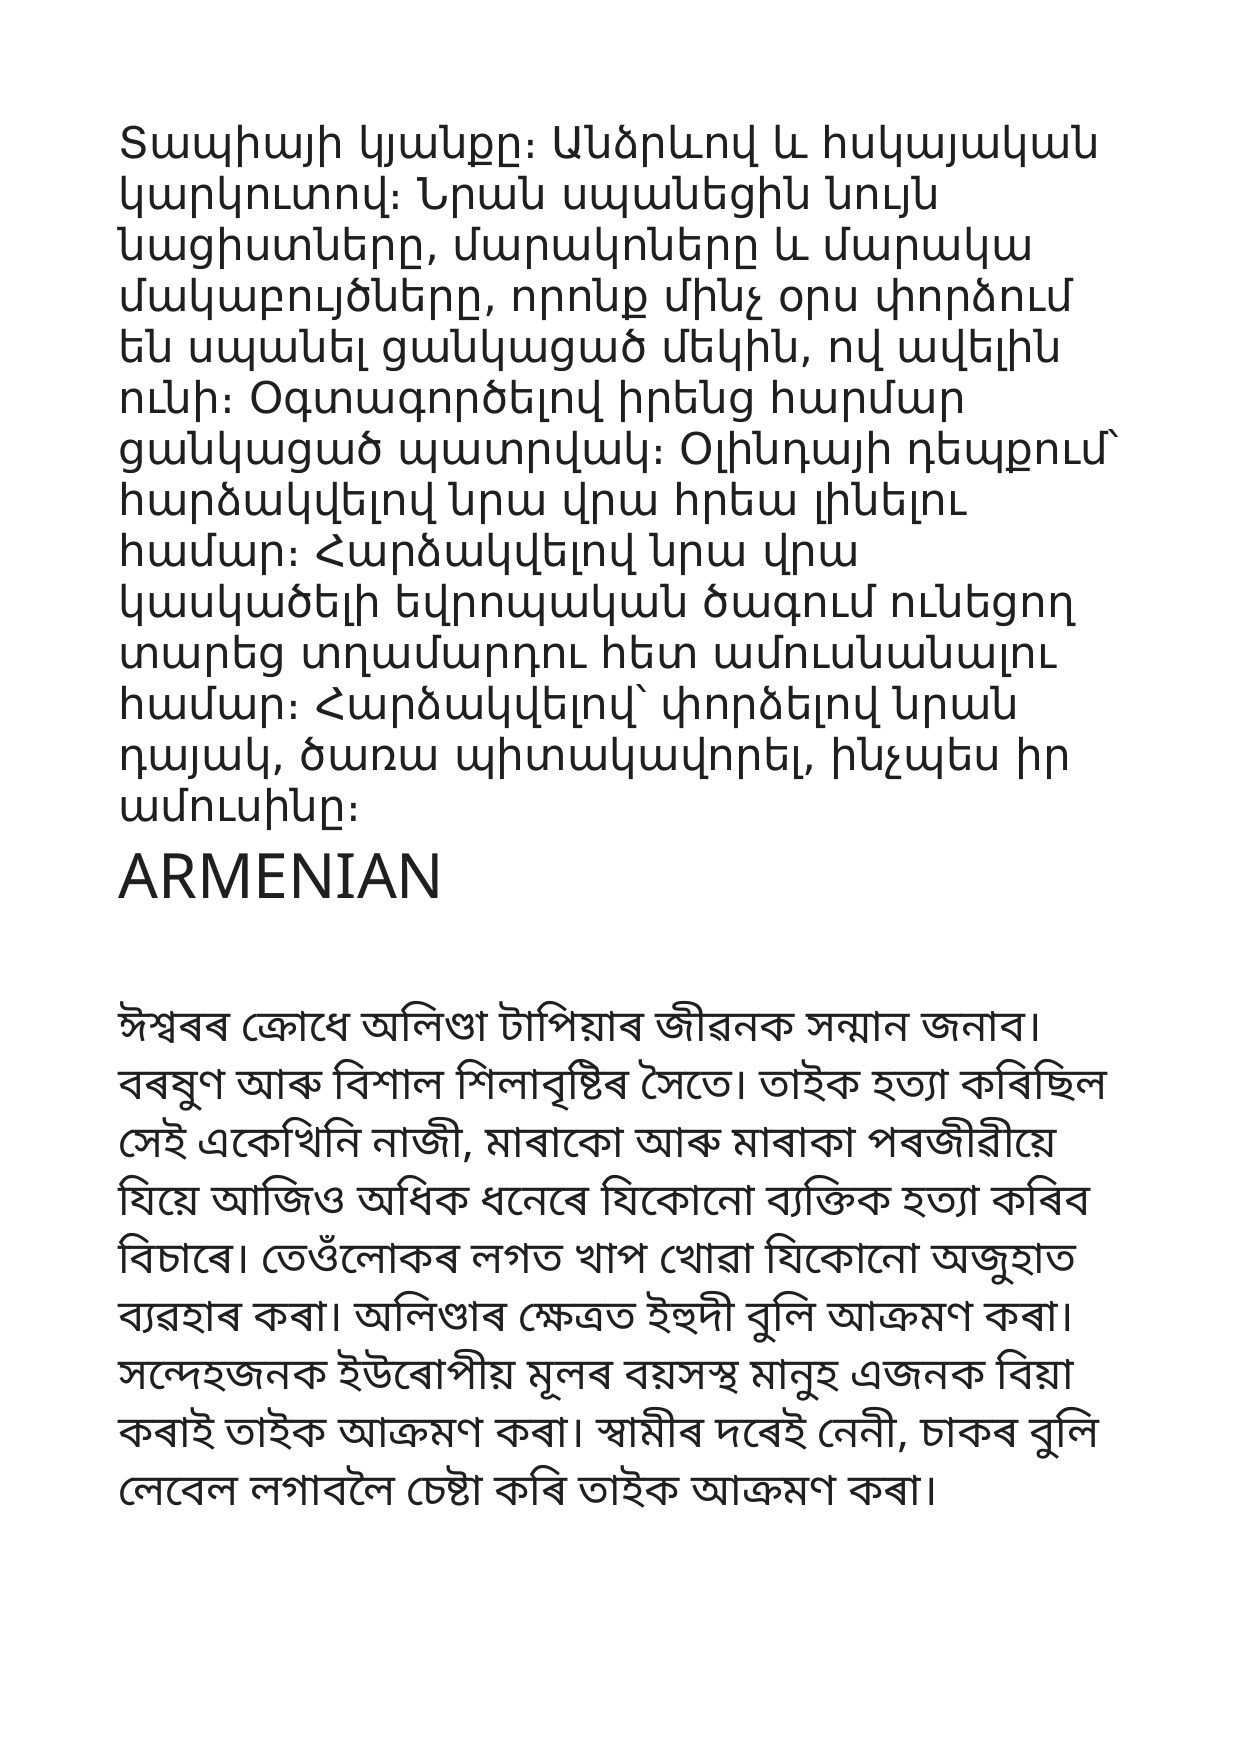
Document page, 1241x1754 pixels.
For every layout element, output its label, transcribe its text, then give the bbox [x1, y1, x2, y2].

text ARMENIAN [118, 831, 1122, 916]
text Տապիայի կյանքը։ Անձրևով և հսկայական կարկուտով։ Նրան սպանեցին նույն նացիստները, մարակոները և մարակա մակաբույծները, որոնք մինչ օրս փորձում են սպանել ցանկացած մեկին, ով ավելին ունի։ Օգտագործելով իրենց հարմար ցանկացած պատրվակ։ Օլինդայի դեպքում՝ հարձակվելով նրա վրա հրեա լինելու համար։ Հարձակվելով նրա վրա կասկածելի եվրոպական ծագում ունեցող տարեց տղամարդու հետ ամուսնանալու համար։ Հարձակվելով՝ փորձելով նրան դայակ, ծառա պիտակավորել, ինչպես իր ամուսինը։ [118, 118, 1122, 831]
text ঈশ্বৰৰ ক্ৰোধে অলিণ্ডা টাপিয়াৰ জীৱনক সন্মান জনাব। বৰষুণ আৰু বিশাল শিলাবৃষ্টিৰ সৈতে। তাইক হত্যা কৰিছিল সেই একেখিনি নাজী, মাৰাকো আৰু মাৰাকা পৰজীৱীয়ে যিয়ে আজিও অধিক ধনেৰে যিকোনো ব্যক্তিক হত্যা কৰিব বিচাৰে। তেওঁলোকৰ লগত খাপ খোৱা যিকোনো অজুহাত ব্যৱহাৰ কৰা। অলিণ্ডাৰ ক্ষেত্ৰত ইহুদী বুলি আক্ৰমণ কৰা। সন্দেহজনক ইউৰোপীয় মূলৰ বয়সস্থ মানুহ এজনক বিয়া কৰাই তাইক আক্ৰমণ কৰা। স্বামীৰ দৰেই নেনী, চাকৰ বুলি লেবেল লগাবলৈ চেষ্টা কৰি তাইক আক্ৰমণ কৰা। [118, 1001, 1122, 1524]
